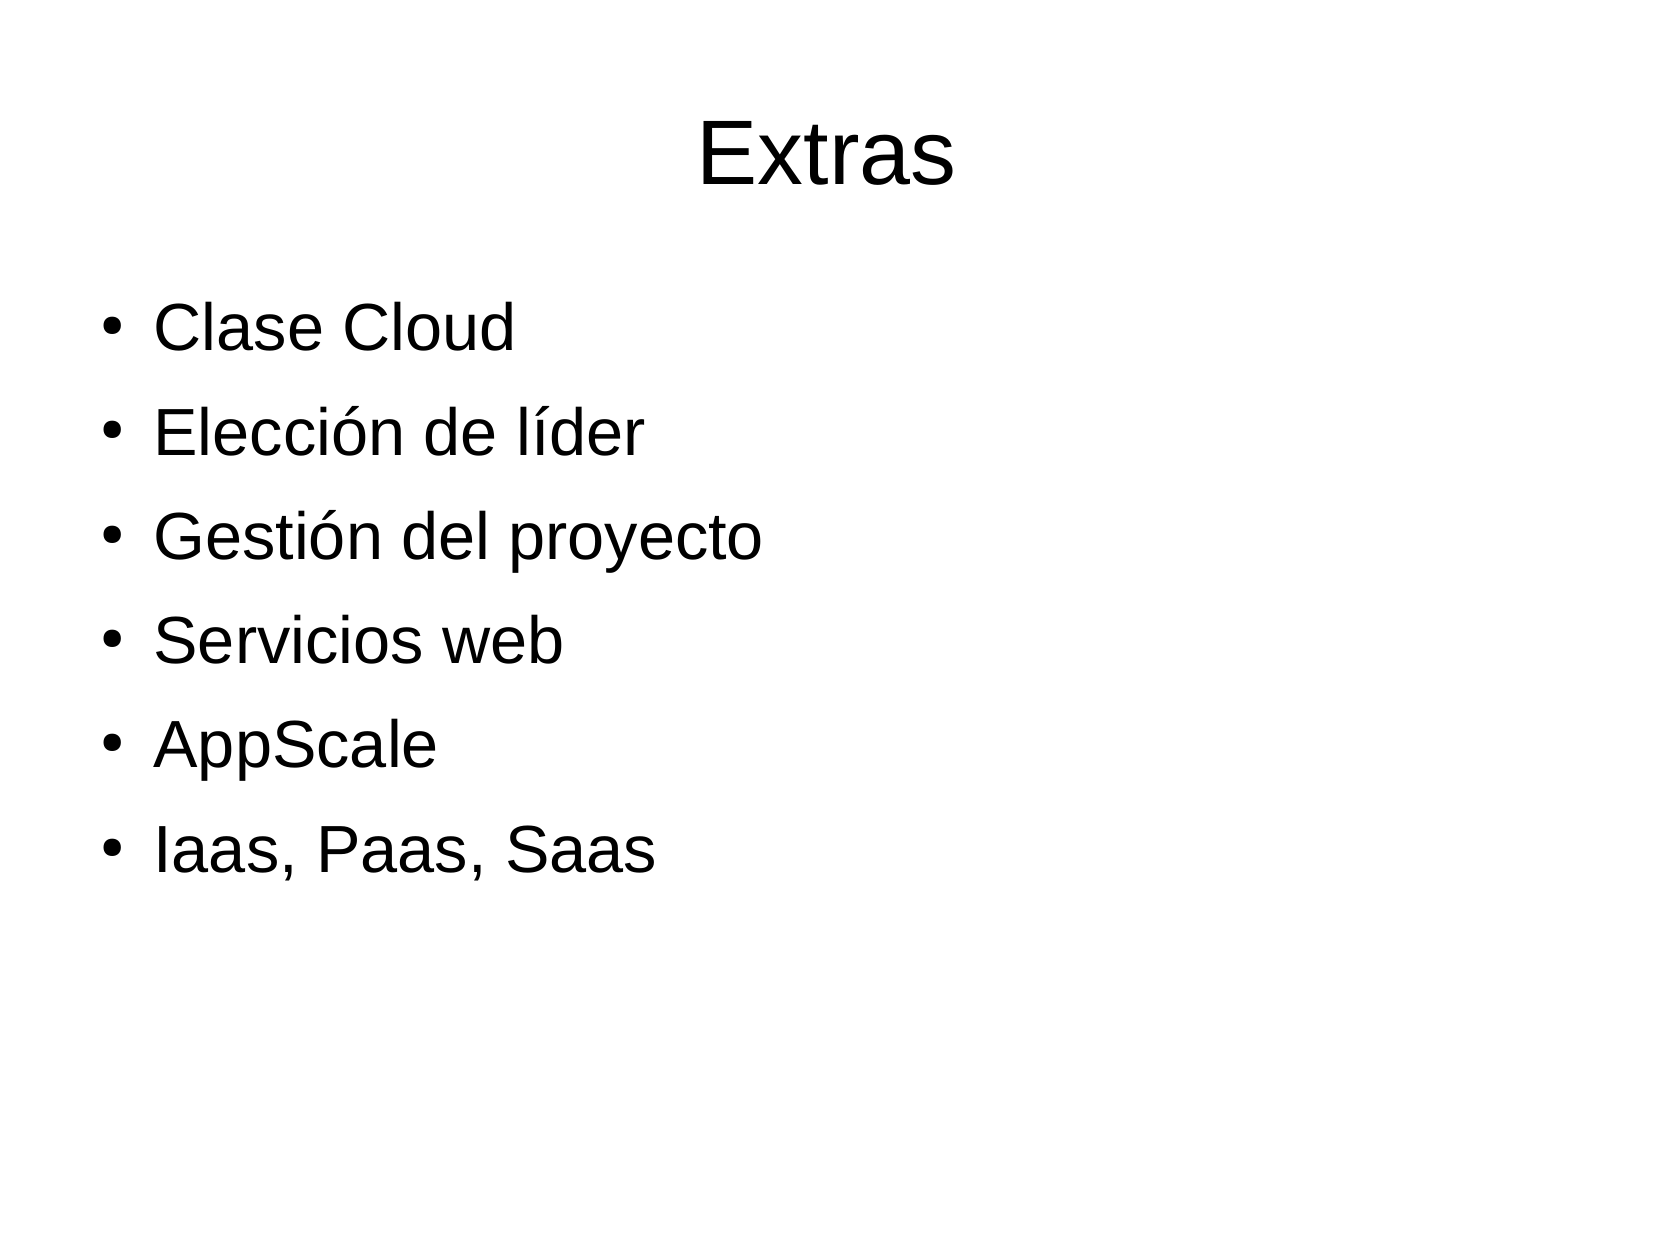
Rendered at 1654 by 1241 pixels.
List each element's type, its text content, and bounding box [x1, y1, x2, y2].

title Extras [82, 49, 1571, 257]
list Clase Cloud Elección de líder Gestión del proyecto Servicios web AppScale Iaas, Paas, Saas [82, 290, 1538, 1010]
